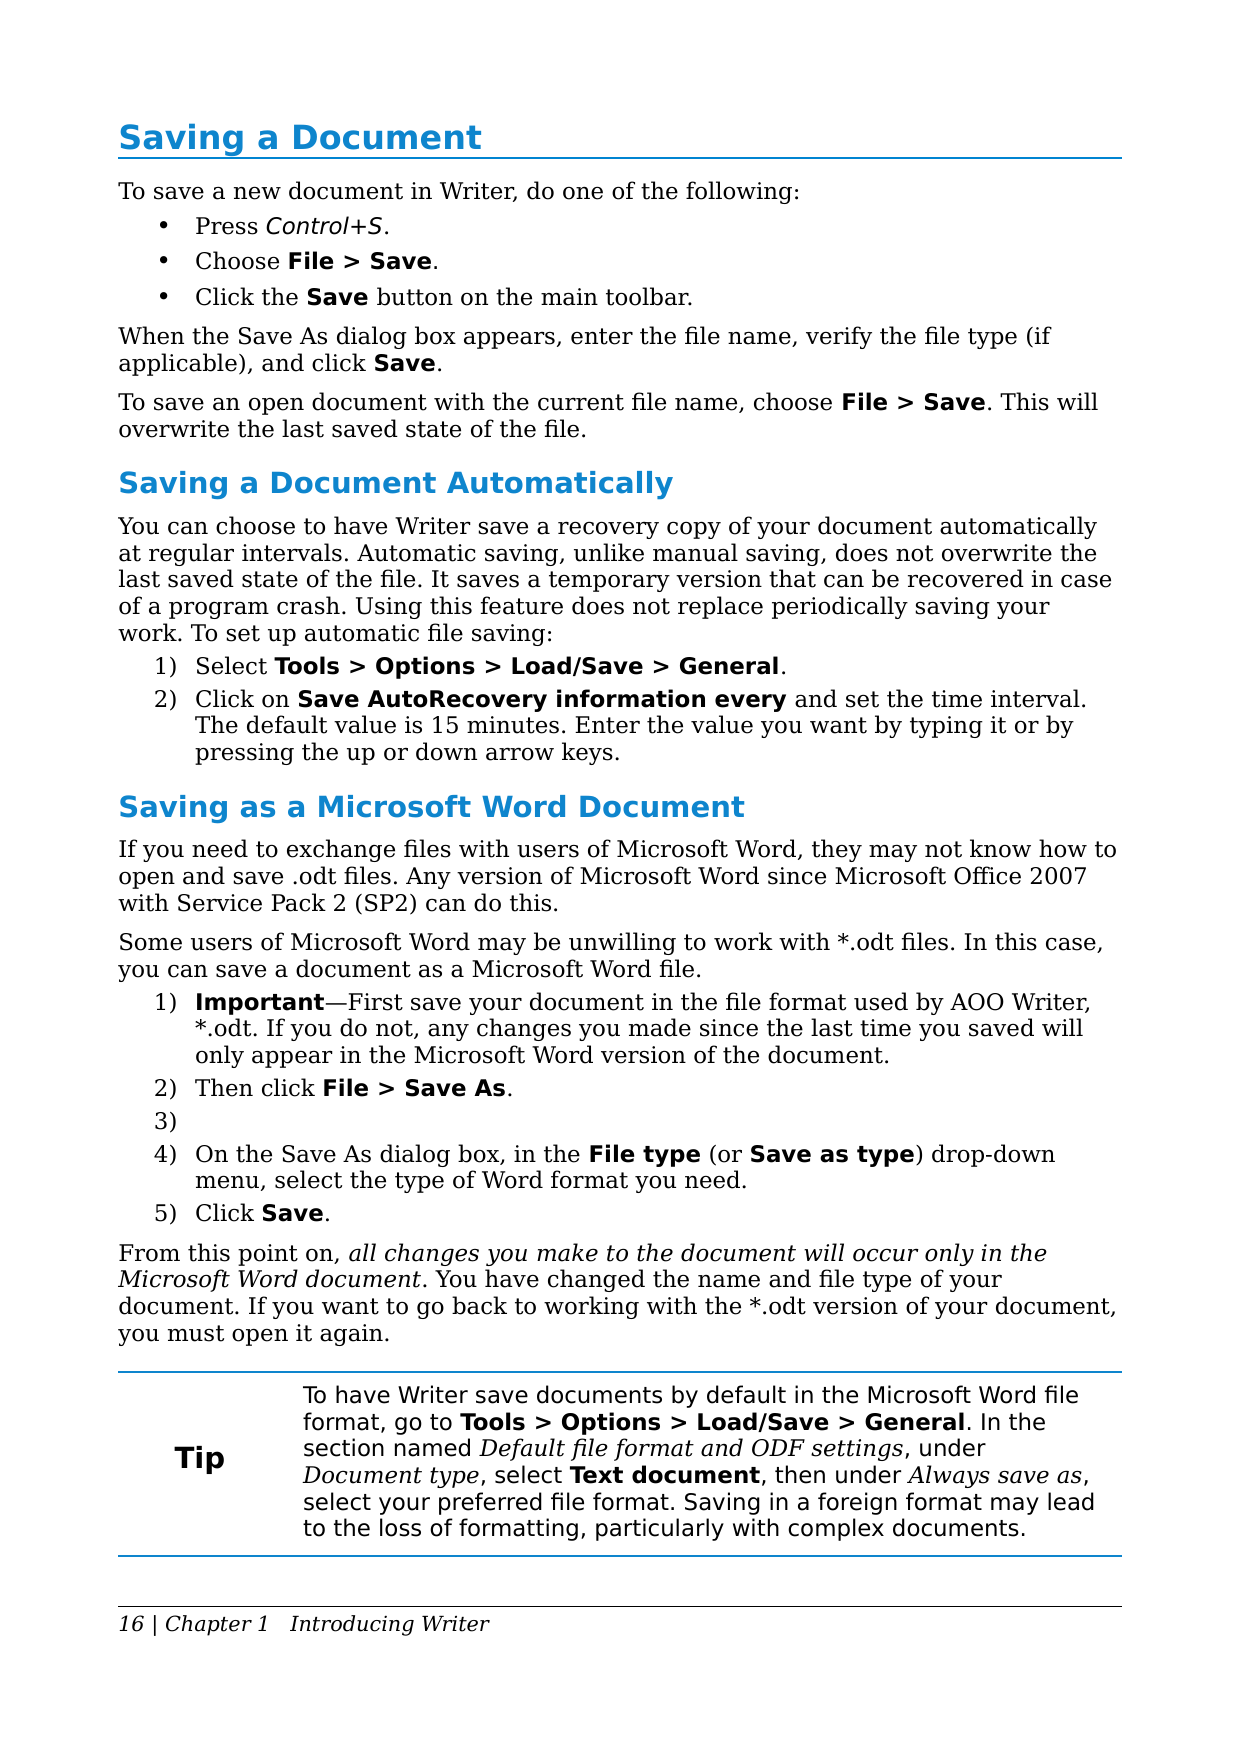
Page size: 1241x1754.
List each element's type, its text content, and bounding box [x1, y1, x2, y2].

list Click the Save button on the main toolbar. [156, 282, 1122, 311]
subtitle Saving a Document [118, 118, 1122, 157]
list Click Save. [177, 1201, 1122, 1227]
list Select Tools > Options > Load/Save > General. [177, 653, 1122, 680]
list Important—First save your document in the file format used by AOO Writer, *.odt. If you do not, any changes you made since the last time you saved will only appear in the Microsoft Word version of the document. [177, 989, 1122, 1069]
table_header To have Writer save documents by default in the Microsoft Word file format, go to Tools > Options > Load/Save > General. In the section named Default file format and ODF settings, under Document type, select Text document, then under Always save as, select your preferred file format. Saving in a foreign format may lead to the loss of formatting, particularly with complex documents. [281, 1373, 1122, 1555]
list Press Control+S. [156, 211, 1122, 240]
list To save a new document in Writer, do one of the following: [118, 178, 1122, 204]
list You can choose to have Writer save a recovery copy of your document automatically at regular intervals. Automatic saving, unlike manual saving, does not overwrite the last saved state of the file. It saves a temporary version that can be recovered in case of a program crash. Using this feature does not replace periodically saving your work. To set up automatic file saving: [118, 513, 1122, 647]
subtitle Saving as a Microsoft Word Document [118, 790, 1122, 824]
list Click on Save AutoRecovery information every and set the time interval. The default value is 15 minutes. Enter the value you want by typing it or by pressing the up or down arrow keys. [177, 686, 1122, 766]
list On the Save As dialog box, in the File type (or Save as type) drop-down menu, select the type of Word format you need. [177, 1141, 1122, 1194]
text When the Save As dialog box appears, enter the file name, verify the file type (if applicable), and click Save. [118, 323, 1122, 377]
list Choose File > Save. [156, 246, 1122, 276]
list Some users of Microsoft Word may be unwilling to work with *.odt files. In this case, you can save a document as a Microsoft Word file. [118, 929, 1122, 982]
subtitle Saving a Document Automatically [118, 467, 1122, 501]
text To save an open document with the current file name, choose File > Save. This will overwrite the last saved state of the file. [118, 389, 1122, 443]
list Then click File > Save As. [177, 1075, 1122, 1102]
text If you need to exchange files with users of Microsoft Word, they may not know how to open and save .odt files. Any version of Microsoft Word since Microsoft Office 2007 with Service Pack 2 (SP2) can do this. [118, 837, 1122, 917]
table_header Tip [118, 1373, 281, 1555]
text From this point on, all changes you make to the document will occur only in the Microsoft Word document. You have changed the name and file type of your document. If you want to go back to working with the *.odt version of your document, you must open it again. [118, 1240, 1122, 1346]
